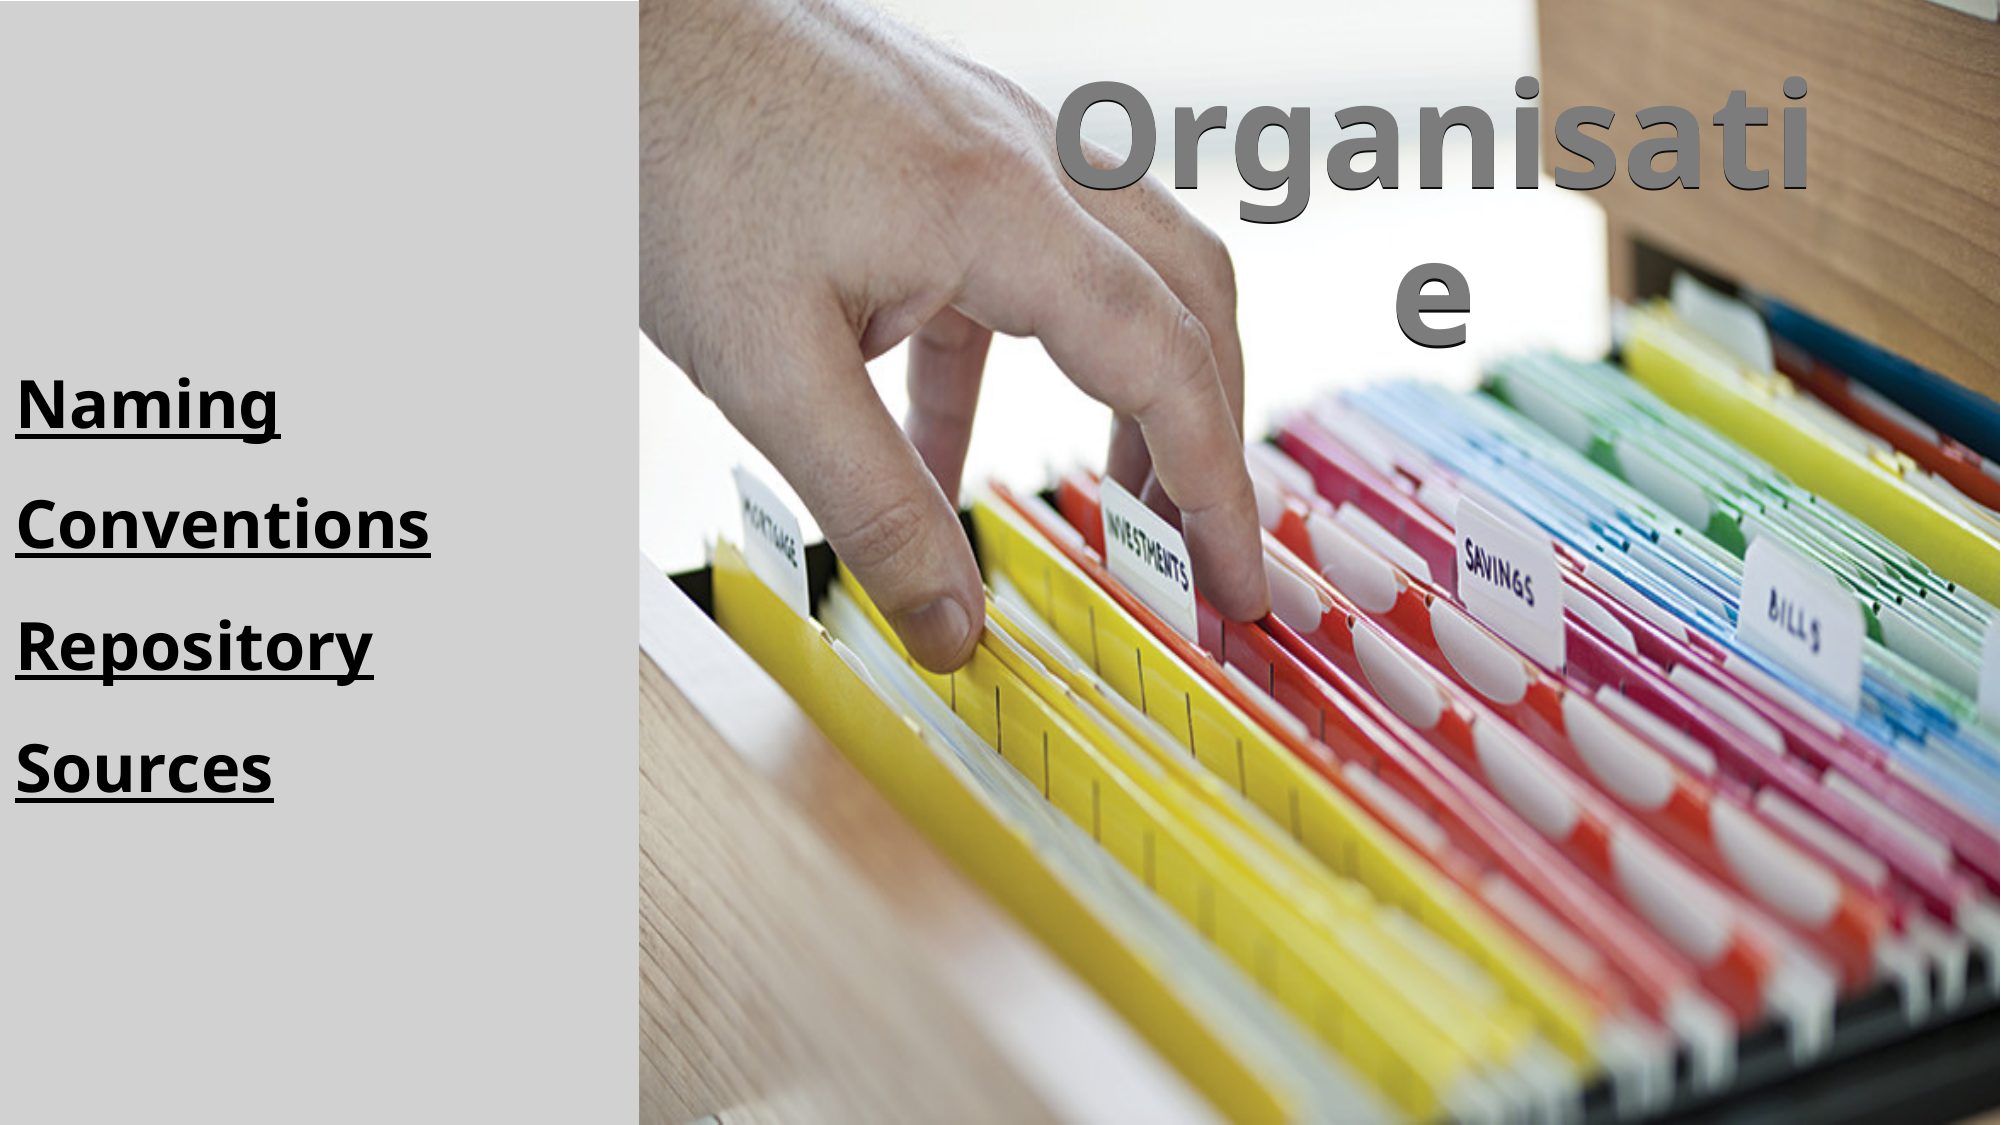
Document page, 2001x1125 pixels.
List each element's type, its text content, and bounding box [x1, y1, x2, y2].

picture [639, 0, 2000, 1125]
text_box Organisatie [999, 53, 1868, 306]
picture [1988, 423, 2000, 429]
text_box Naming Conventions Repository Sources [0, 1, 640, 1125]
